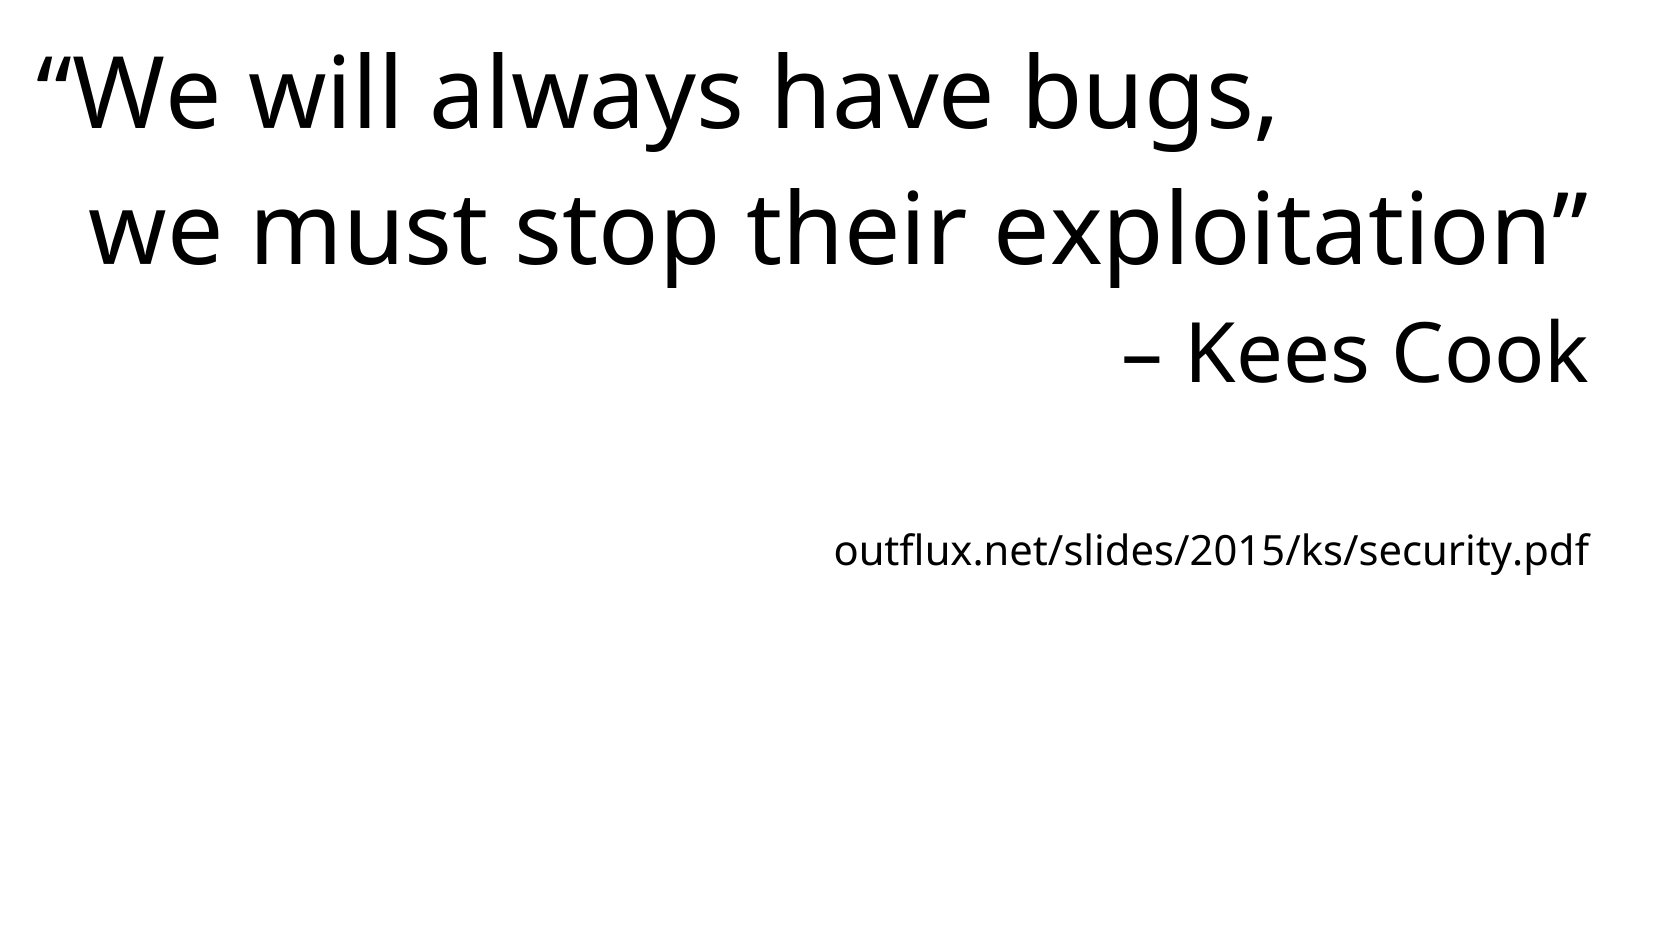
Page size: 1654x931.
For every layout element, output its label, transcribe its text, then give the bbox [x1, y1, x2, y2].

text_box “We will always have bugs, we must stop their exploitation” – Kees Cook outflux.net/slides/2015/ks/security.pdf [22, 14, 1652, 699]
